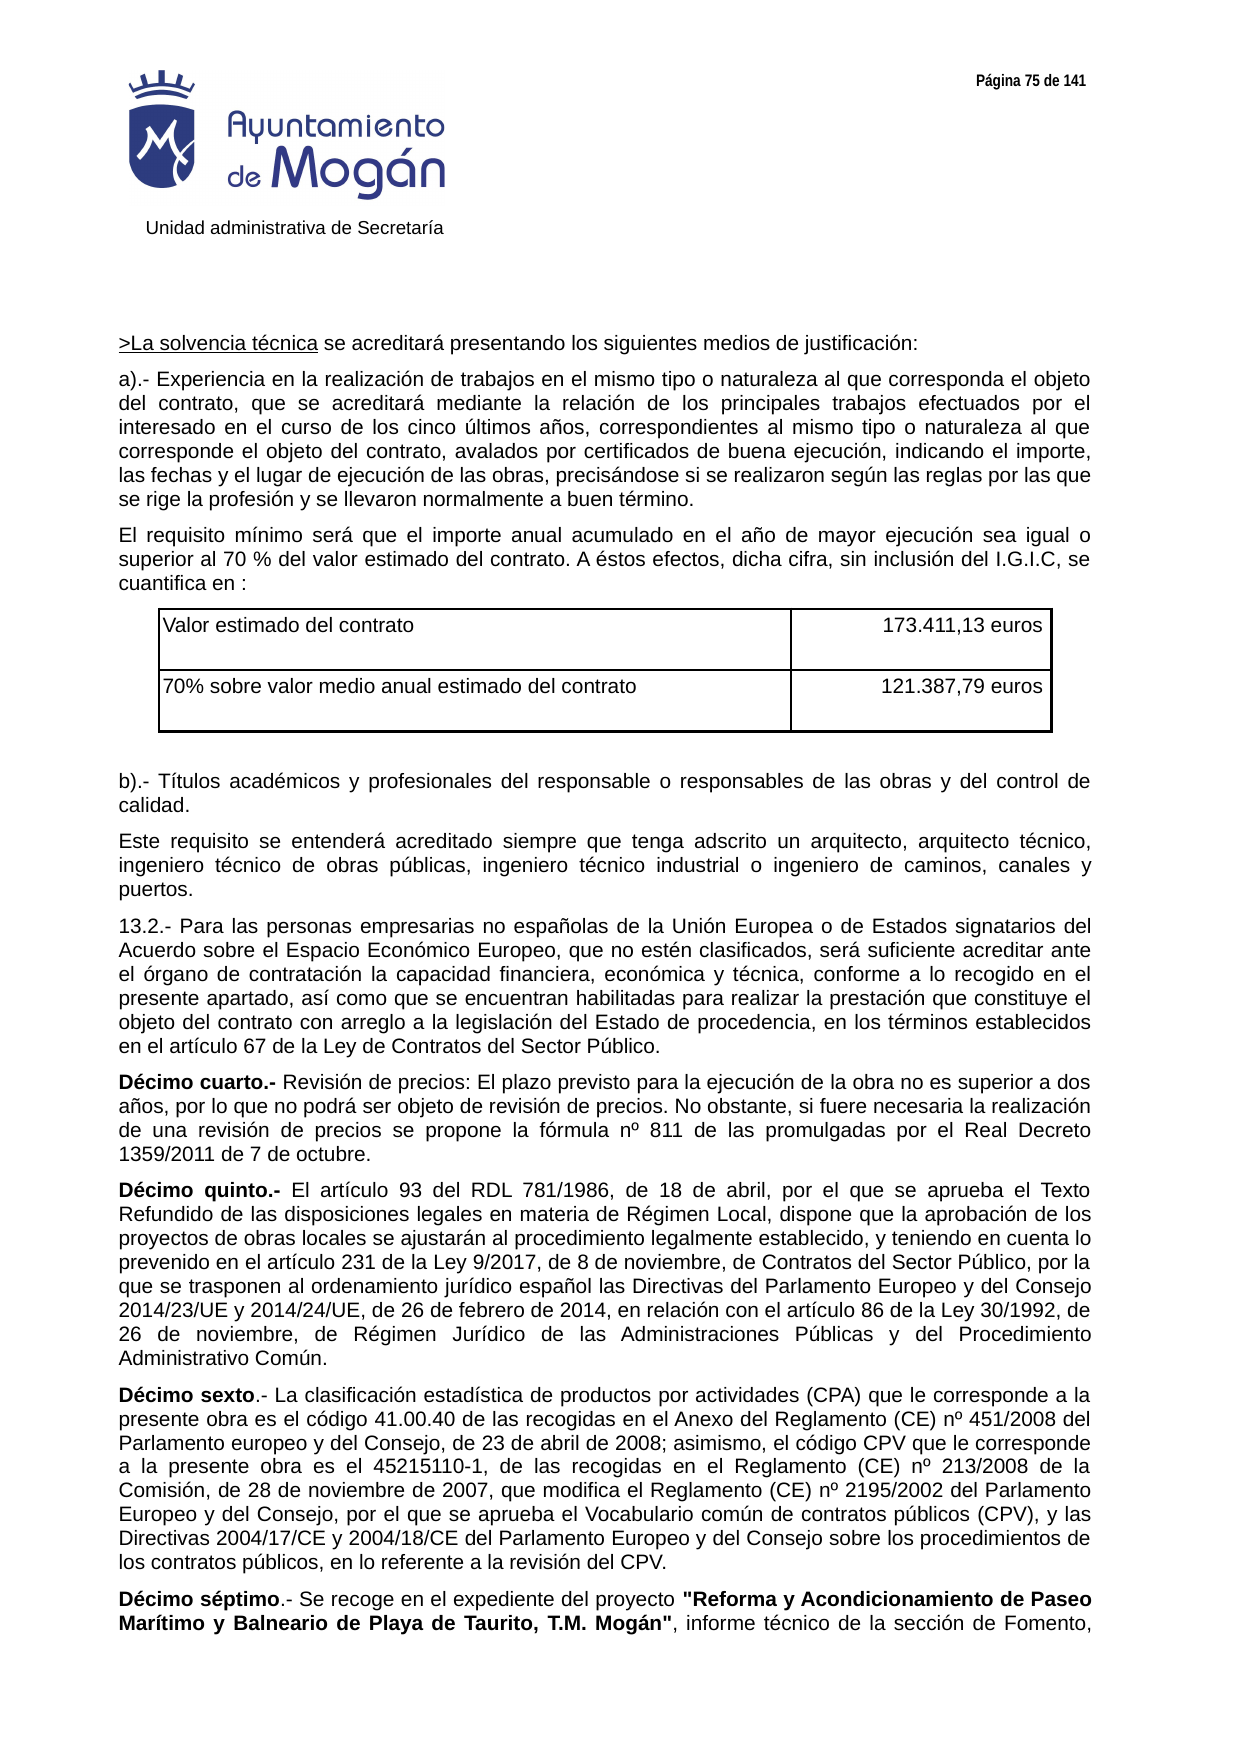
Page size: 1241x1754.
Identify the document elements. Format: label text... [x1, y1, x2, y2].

text Décimo quinto.- El artículo 93 del RDL 781/1986, de 18 de abril, por el que se aprueba el Texto Refundido de las disposiciones legales en materia de Régimen Local, dispone que la aprobación de los proyectos de obras locales se ajustarán al procedimiento legalmente establecido, y teniendo en cuenta lo prevenido en el artículo 231 de la Ley 9/2017, de 8 de noviembre, de Contratos del Sector Público, por la que se trasponen al ordenamiento jurídico español las Directivas del Parlamento Europeo y del Consejo 2014/23/UE y 2014/24/UE, de 26 de febrero de 2014, en relación con el artículo 86 de la Ley 30/1992, de 26 de noviembre, de Régimen Jurídico de las Administraciones Públicas y del Procedimiento Administrativo Común. [118, 1178, 1092, 1370]
text 13.2.- Para las personas empresarias no españolas de la Unión Europea o de Estados signatarios del Acuerdo sobre el Espacio Económico Europeo, que no estén clasificados, será suficiente acreditar ante el órgano de contratación la capacidad financiera, económica y técnica, conforme a lo recogido en el presente apartado, así como que se encuentran habilitadas para realizar la prestación que constituye el objeto del contrato con arreglo a la legislación del Estado de procedencia, en los términos establecidos en el artículo 67 de la Ley de Contratos del Sector Público. [118, 914, 1092, 1057]
text El requisito mínimo será que el importe anual acumulado en el año de mayor ejecución sea igual o superior al 70 % del valor estimado del contrato. A éstos efectos, dicha cifra, sin inclusión del I.G.I.C, se cuantifica en : [118, 523, 1092, 595]
text a).- Experiencia en la realización de trabajos en el mismo tipo o naturaleza al que corresponda el objeto del contrato, que se acreditará mediante la relación de los principales trabajos efectuados por el interesado en el curso de los cinco últimos años, correspondientes al mismo tipo o naturaleza al que corresponde el objeto del contrato, avalados por certificados de buena ejecución, indicando el importe, las fechas y el lugar de ejecución de las obras, precisándose si se realizaron según las reglas por las que se rige la profesión y se llevaron normalmente a buen término. [118, 367, 1092, 511]
picture [128, 70, 445, 206]
table_cell 70% sobre valor medio anual estimado del contrato [160, 671, 790, 730]
table_cell 121.387,79 euros [792, 671, 1050, 730]
text Décimo sexto.- La clasificación estadística de productos por actividades (CPA) que le corresponde a la presente obra es el código 41.00.40 de las recogidas en el Anexo del Reglamento (CE) nº 451/2008 del Parlamento europeo y del Consejo, de 23 de abril de 2008; asimismo, el código CPV que le corresponde a la presente obra es el 45215110-1, de las recogidas en el Reglamento (CE) nº 213/2008 de la Comisión, de 28 de noviembre de 2007, que modifica el Reglamento (CE) nº 2195/2002 del Parlamento Europeo y del Consejo, por el que se aprueba el Vocabulario común de contratos públicos (CPV), y las Directivas 2004/17/CE y 2004/18/CE del Parlamento Europeo y del Consejo sobre los procedimientos de los contratos públicos, en lo referente a la revisión del CPV. [118, 1382, 1092, 1574]
text Este requisito se entenderá acreditado siempre que tenga adscrito un arquitecto, arquitecto técnico, ingeniero técnico de obras públicas, ingeniero técnico industrial o ingeniero de caminos, canales y puertos. [118, 829, 1092, 901]
table_header 173.411,13 euros [792, 610, 1050, 669]
text b).- Títulos académicos y profesionales del responsable o responsables de las obras y del control de calidad. [118, 769, 1092, 817]
text Décimo cuarto.- Revisión de precios: El plazo previsto para la ejecución de la obra no es superior a dos años, por lo que no podrá ser objeto de revisión de precios. No obstante, si fuere necesaria la realización de una revisión de precios se propone la fórmula nº 811 de las promulgadas por el Real Decreto 1359/2011 de 7 de octubre. [118, 1070, 1092, 1166]
text >La solvencia técnica se acreditará presentando los siguientes medios de justificación: [118, 331, 1092, 354]
text Décimo séptimo.- Se recoge en el expediente del proyecto "Reforma y Acondicionamiento de Paseo Marítimo y Balneario de Playa de Taurito, T.M. Mogán", informe técnico de la sección de Fomento, [118, 1587, 1092, 1634]
table_header Valor estimado del contrato [160, 610, 790, 669]
